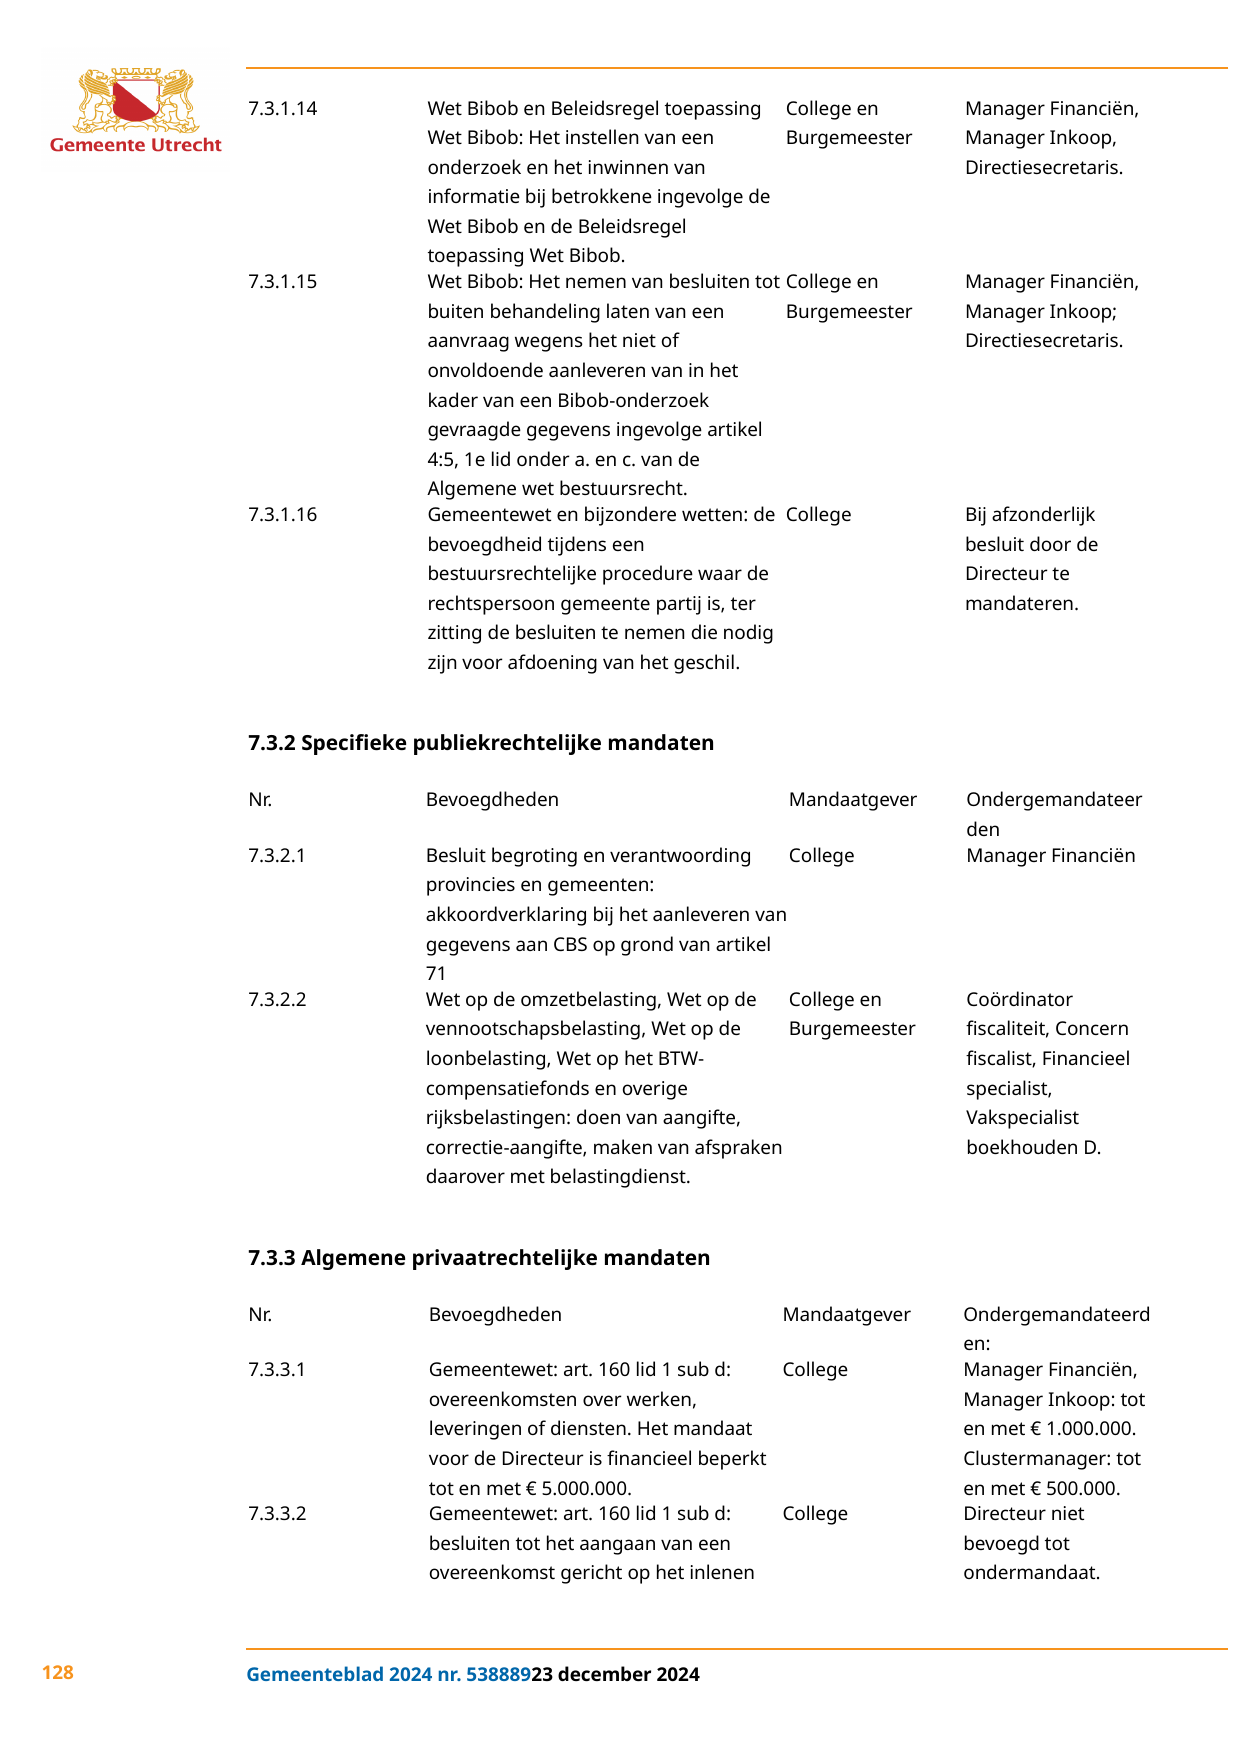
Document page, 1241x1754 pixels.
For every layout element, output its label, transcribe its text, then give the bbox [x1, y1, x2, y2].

text 7.3.2 Specifieke publiekrechtelijke mandaten [248, 728, 1152, 757]
table_header Nr. [248, 1301, 429, 1356]
table_header Nr. [248, 787, 426, 842]
table_cell 7.3.2.2 [248, 986, 426, 1189]
table_cell Wet Bibob: Het nemen van besluiten tot buiten behandeling laten van een aanvraag wegens het niet of onvoldoende aanleveren van in het kader van een Bibob-onderzoek gevraagde gegevens ingevolge artikel 4:5, 1e lid onder a. en c. van de Algemene wet bestuursrecht. [427, 269, 786, 501]
table_header Ondergemandateerden [966, 787, 1152, 842]
table_header Mandaatgever [789, 787, 966, 842]
table_cell Besluit begroting en verantwoording provincies en gemeenten: akkoordverklaring bij het aanleveren van gegevens aan CBS op grond van artikel 71 [426, 842, 789, 986]
table_cell 7.3.2.1 [248, 842, 426, 986]
table_cell College [786, 501, 965, 675]
picture [41, 47, 231, 172]
table_cell 7.3.1.15 [248, 269, 427, 501]
table_cell Gemeentewet: art. 160 lid 1 sub d: overeenkomsten over werken, leveringen of diensten. Het mandaat voor de Directeur is financieel beperkt tot en met € 5.000.000. [429, 1356, 782, 1500]
table_cell 7.3.3.2 [248, 1500, 429, 1585]
table_cell College [789, 842, 966, 986]
table_cell Wet Bibob en Beleidsregel toepassing Wet Bibob: Het instellen van een onderzoek en het inwinnen van informatie bij betrokkene ingevolge de Wet Bibob en de Beleidsregel toepassing Wet Bibob. [427, 95, 786, 268]
table_cell Manager Financiën, Manager Inkoop; Directiesecretaris. [965, 269, 1152, 501]
table_cell Gemeentewet: art. 160 lid 1 sub d: besluiten tot het aangaan van een overeenkomst gericht op het inlenen [429, 1500, 782, 1585]
table_cell Manager Financiën [966, 842, 1152, 986]
table_header Ondergemandateerden: [963, 1301, 1152, 1356]
table_cell Bij afzonderlijk besluit door de Directeur te mandateren. [965, 501, 1152, 675]
table_cell College en Burgemeester [786, 95, 965, 268]
table_cell 7.3.3.1 [248, 1356, 429, 1500]
table_cell Coördinator fiscaliteit, Concern fiscalist, Financieel specialist, Vakspecialist boekhouden D. [966, 986, 1152, 1189]
table_cell Wet op de omzetbelasting, Wet op de vennootschapsbelasting, Wet op de loonbelasting, Wet op het BTW-compensatiefonds en overige rijksbelastingen: doen van aangifte, correctie-aangifte, maken van afspraken daarover met belastingdienst. [426, 986, 789, 1189]
table_cell 7.3.1.14 [248, 95, 427, 268]
table_cell College [782, 1356, 963, 1500]
table_header Bevoegdheden [426, 787, 789, 842]
table_header Bevoegdheden [429, 1301, 782, 1356]
table_cell College en Burgemeester [789, 986, 966, 1189]
table_cell College en Burgemeester [786, 269, 965, 501]
table_cell Directeur niet bevoegd tot ondermandaat. [963, 1500, 1152, 1585]
text 7.3.3 Algemene privaatrechtelijke mandaten [248, 1243, 1152, 1271]
table_cell Manager Financiën, Manager Inkoop, Directiesecretaris. [965, 95, 1152, 268]
table_cell Gemeentewet en bijzondere wetten: de bevoegdheid tijdens een bestuursrechtelijke procedure waar de rechtspersoon gemeente partij is, ter zitting de besluiten te nemen die nodig zijn voor afdoening van het geschil. [427, 501, 786, 675]
table_cell 7.3.1.16 [248, 501, 427, 675]
table_cell College [782, 1500, 963, 1585]
table_header Mandaatgever [782, 1301, 963, 1356]
table_cell Manager Financiën, Manager Inkoop: tot en met € 1.000.000. Clustermanager: tot en met € 500.000. [963, 1356, 1152, 1500]
